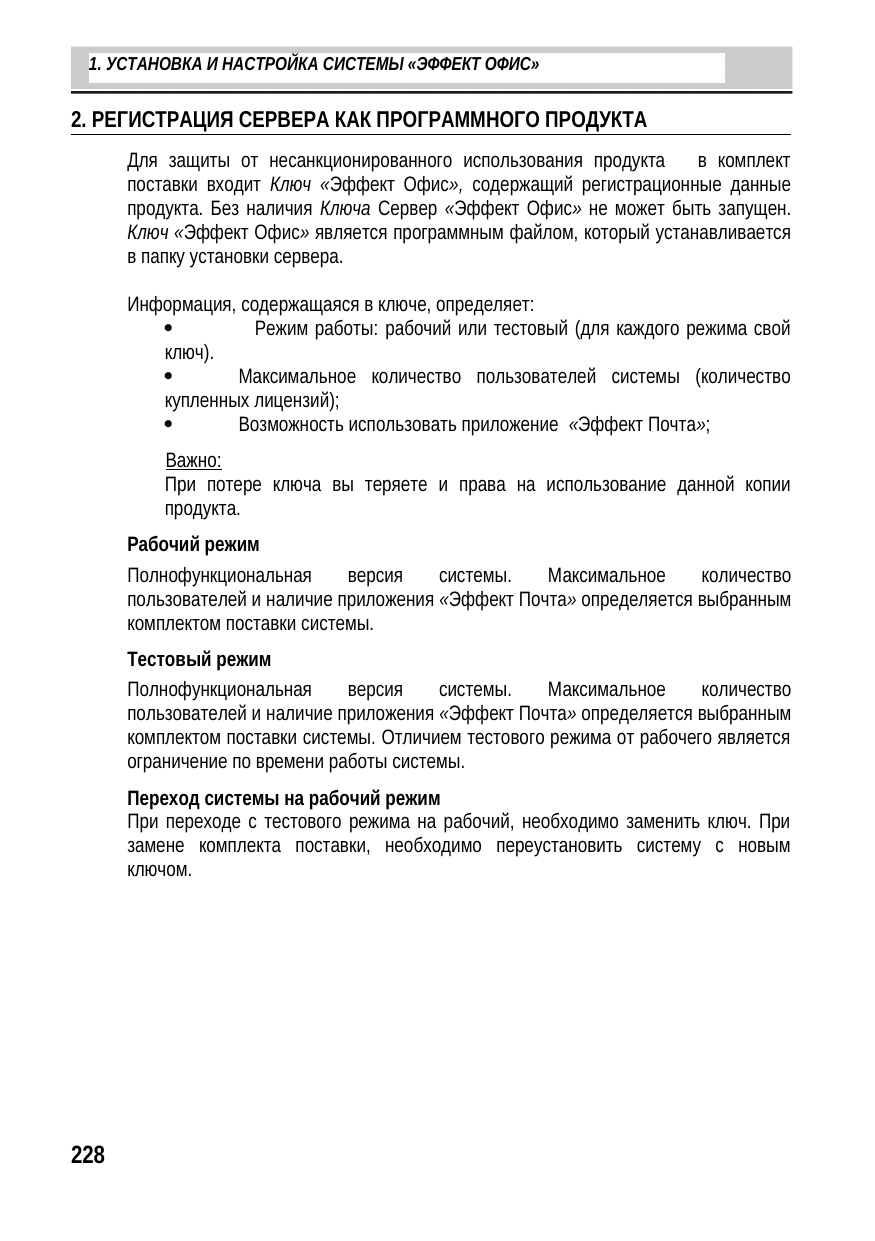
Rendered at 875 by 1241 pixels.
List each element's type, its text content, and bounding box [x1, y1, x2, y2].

subtitle Рабочий режим [127, 532, 791, 556]
text При потере ключа вы теряете и права на использование данной копии продукта. [164, 472, 791, 520]
text Информация, содержащаяся в ключе, определяет: [127, 292, 791, 316]
text При переходе с тестового режима на рабочий, необходимо заменить ключ. При замене комплекта поставки, необходимо переустановить систему с новым ключом. [127, 809, 791, 881]
subtitle 2. РЕГИСТРАЦИЯ СЕРВЕРА КАК ПРОГРАММНОГО ПРОДУКТА [71, 106, 791, 134]
subtitle Тестовый режим [127, 647, 791, 671]
list Возможность использовать приложение «Эффект Почта»; [164, 411, 791, 435]
list Режим работы: рабочий или тестовый (для каждого режима свой ключ). [164, 316, 791, 363]
text Для защиты от несанкционированного использования продукта в комплект поставки входит Ключ «Эффект Офис», содержащий регистрационные данные продукта. Без наличия Ключа Сервер «Эффект Офис» не может быть запущен. Ключ «Эффект Офис» является программным файлом, который устанавливается в папку установки сервера. [127, 148, 791, 268]
text Полнофункциональная версия системы. Максимальное количество пользователей и наличие приложения «Эффект Почта» определяется выбранным комплектом поставки системы. Отличием тестового режима от рабочего является ограничение по времени работы системы. [127, 677, 791, 773]
list Максимальное количество пользователей системы (количество купленных лицензий); [164, 363, 791, 411]
text Переход системы на рабочий режим [127, 785, 791, 809]
text Важно: [165, 448, 791, 472]
text Полнофункциональная версия системы. Максимальное количество пользователей и наличие приложения «Эффект Почта» определяется выбранным комплектом поставки системы. [127, 562, 791, 634]
